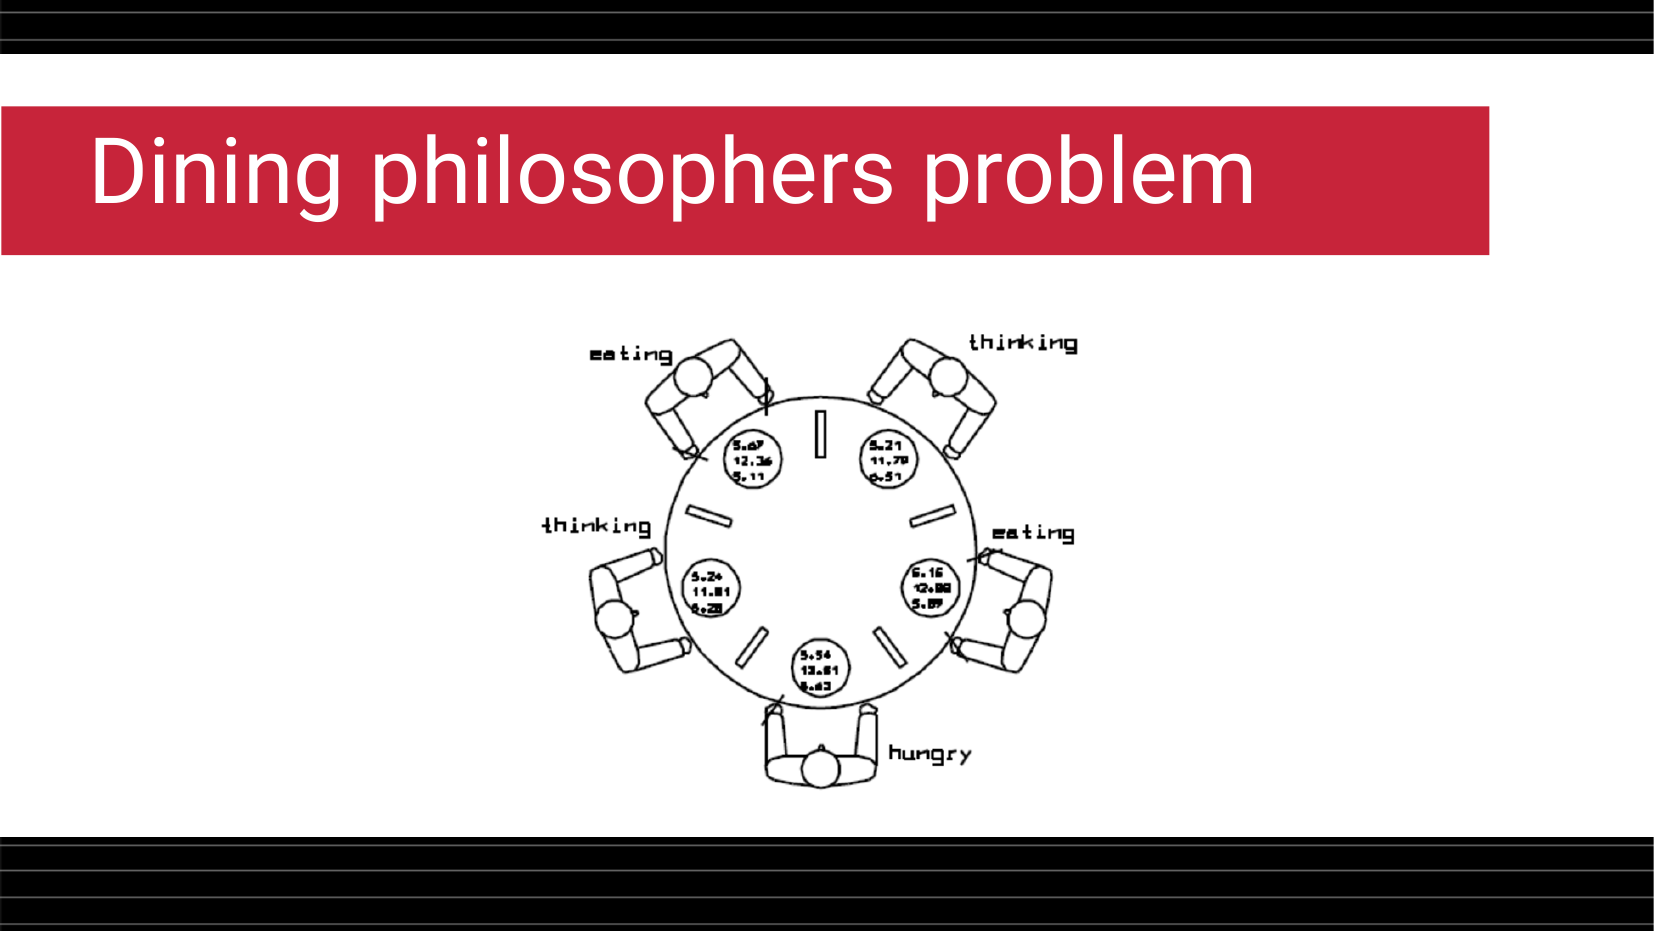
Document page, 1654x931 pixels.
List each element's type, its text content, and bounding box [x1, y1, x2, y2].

picture [0, 0, 1654, 54]
title Dining philosophers problem [1, 106, 1490, 256]
picture [504, 301, 1141, 811]
picture [0, 837, 1654, 931]
